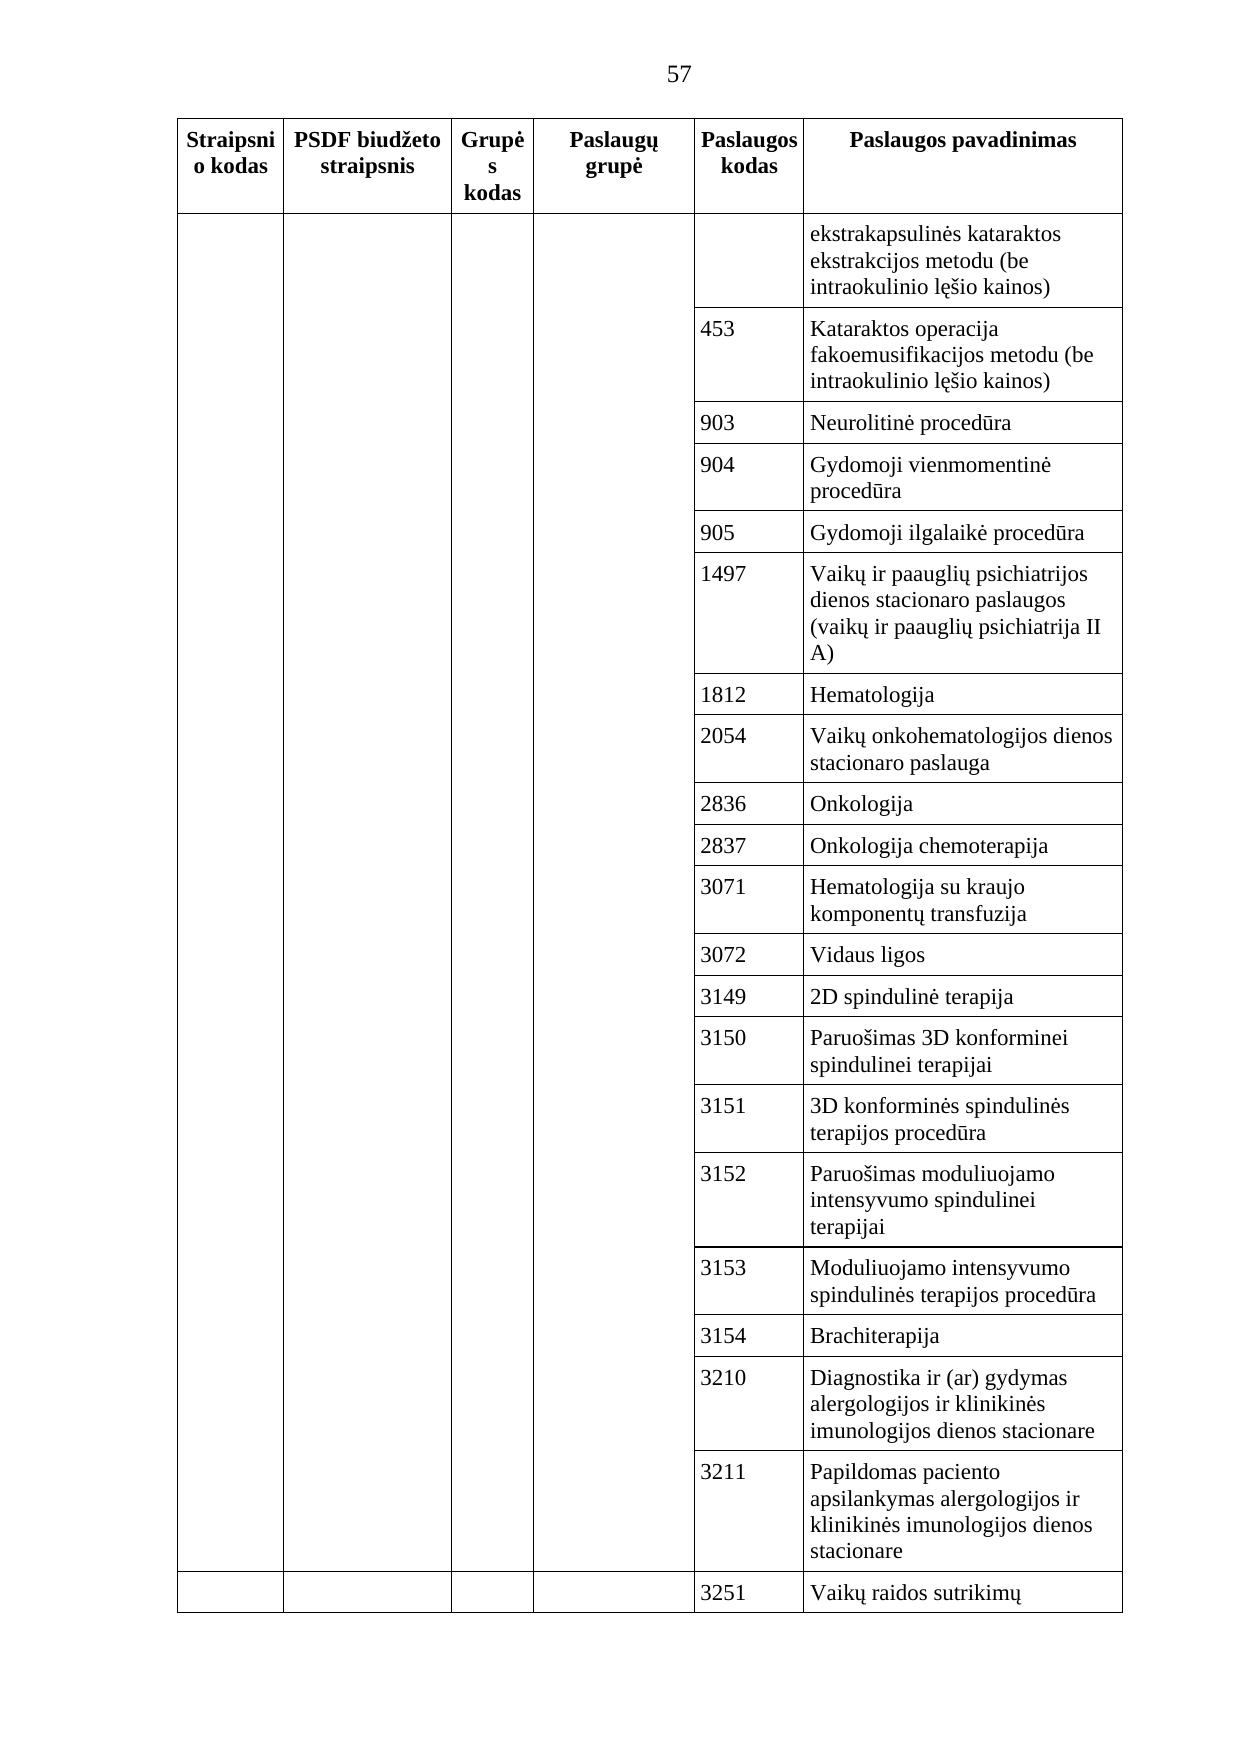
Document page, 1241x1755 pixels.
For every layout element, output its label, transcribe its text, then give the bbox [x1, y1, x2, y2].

table_cell [534, 552, 694, 673]
table_cell 3071 [695, 866, 803, 933]
table_cell [284, 824, 451, 865]
table_cell [534, 714, 694, 782]
table_cell [534, 307, 694, 401]
table_cell 3152 [695, 1153, 803, 1246]
table_cell [178, 443, 283, 510]
table_cell [534, 782, 694, 824]
table_cell 904 [695, 444, 803, 510]
table_cell [534, 443, 694, 510]
table_cell [284, 443, 451, 510]
table_cell [534, 1016, 694, 1084]
table_cell [284, 714, 451, 782]
table_cell 3149 [695, 976, 803, 1016]
table_cell 903 [695, 402, 803, 442]
table_cell Hematologija [804, 674, 1122, 714]
table_cell 3210 [695, 1357, 803, 1450]
table_cell [534, 1314, 694, 1571]
table_cell 3251 [695, 1572, 803, 1612]
table_cell [178, 1152, 283, 1246]
table_cell [452, 714, 533, 782]
table_cell [178, 1314, 283, 1571]
table_cell Papildomas paciento apsilankymas alergologijos ir klinikinės imunologijos dienos stacionare [804, 1451, 1122, 1571]
table_cell Vidaus ligos [804, 934, 1122, 975]
table_cell [452, 510, 533, 552]
table_cell Neurolitinė procedūra [804, 402, 1122, 442]
table_cell [534, 214, 694, 307]
table_cell [534, 1572, 694, 1612]
table_cell [284, 782, 451, 824]
table_cell [284, 510, 451, 552]
table_cell Paruošimas moduliuojamo intensyvumo spindulinei terapijai [804, 1153, 1122, 1246]
table_cell [284, 1152, 451, 1246]
table_cell [452, 401, 533, 442]
table_header Paslaugos kodas [695, 119, 803, 212]
table_cell [695, 214, 803, 307]
table_cell Hematologija su kraujo komponentų transfuzija [804, 866, 1122, 933]
table_cell [178, 1572, 283, 1612]
table_cell [178, 510, 283, 552]
table_cell 1497 [695, 553, 803, 673]
table_cell [178, 1016, 283, 1084]
table_cell [178, 865, 283, 933]
table_cell [452, 1246, 533, 1314]
table_cell [178, 1246, 283, 1314]
table_cell 3153 [695, 1248, 803, 1314]
table_cell [452, 552, 533, 673]
table_cell [284, 307, 451, 401]
table_cell [534, 865, 694, 933]
table_cell [452, 443, 533, 510]
table_cell ekstrakapsulinės kataraktos ekstrakcijos metodu (be intraokulinio lęšio kainos) [804, 214, 1122, 307]
table_cell [178, 714, 283, 782]
table_cell Gydomoji vienmomentinė procedūra [804, 444, 1122, 510]
table_cell 1812 [695, 674, 803, 714]
table_cell [178, 673, 283, 714]
table_cell [452, 933, 533, 975]
table_cell Brachiterapija [804, 1315, 1122, 1356]
table_cell 3072 [695, 934, 803, 975]
table_cell [178, 552, 283, 673]
table_cell 3D konforminės spindulinės terapijos procedūra [804, 1085, 1122, 1152]
table_cell Vaikų raidos sutrikimų [804, 1572, 1122, 1612]
table_cell [178, 782, 283, 824]
table_cell [284, 673, 451, 714]
table_cell [452, 307, 533, 401]
table_cell [178, 933, 283, 975]
table_cell 2054 [695, 715, 803, 782]
table_cell [534, 975, 694, 1016]
table_cell Kataraktos operacija fakoemusifikacijos metodu (be intraokulinio lęšio kainos) [804, 308, 1122, 401]
table_cell Moduliuojamo intensyvumo spindulinės terapijos procedūra [804, 1248, 1122, 1314]
table_cell [452, 1084, 533, 1152]
table_cell 453 [695, 308, 803, 401]
table_cell [534, 510, 694, 552]
table_cell [284, 1246, 451, 1314]
table_cell 3151 [695, 1085, 803, 1152]
table_cell [178, 307, 283, 401]
table_cell [452, 214, 533, 307]
table_cell [534, 401, 694, 442]
table_cell [178, 824, 283, 865]
table_cell [534, 1152, 694, 1246]
table_cell [452, 1314, 533, 1571]
table_cell [534, 933, 694, 975]
table_cell [452, 1016, 533, 1084]
table_header Paslaugų grupė [534, 119, 694, 212]
table_cell [284, 401, 451, 442]
table_cell [284, 975, 451, 1016]
table_cell 905 [695, 511, 803, 552]
table_cell [178, 975, 283, 1016]
table_cell [284, 1572, 451, 1612]
table_cell [284, 933, 451, 975]
table_cell [178, 214, 283, 307]
table_cell [178, 1084, 283, 1152]
table_cell Gydomoji ilgalaikė procedūra [804, 511, 1122, 552]
table_cell 2837 [695, 825, 803, 865]
table_cell 2836 [695, 783, 803, 824]
table_cell [284, 1084, 451, 1152]
table_cell [178, 401, 283, 442]
table_cell Paruošimas 3D konforminei spindulinei terapijai [804, 1017, 1122, 1084]
table_cell 3154 [695, 1315, 803, 1356]
table_cell Vaikų onkohematologijos dienos stacionaro paslauga [804, 715, 1122, 782]
table_cell [284, 1016, 451, 1084]
table_cell Vaikų ir paauglių psichiatrijos dienos stacionaro paslaugos (vaikų ir paauglių psichiatrija II A) [804, 553, 1122, 673]
table_cell [534, 1084, 694, 1152]
table_cell [452, 824, 533, 865]
table_header Straipsnio kodas [178, 119, 283, 212]
table_cell 3150 [695, 1017, 803, 1084]
table_header PSDF biudžeto straipsnis [284, 119, 451, 212]
table_cell Onkologija chemoterapija [804, 825, 1122, 865]
table_cell [534, 1246, 694, 1314]
table_cell [452, 1152, 533, 1246]
table_cell [452, 673, 533, 714]
table_cell [284, 552, 451, 673]
table_cell [284, 865, 451, 933]
table_cell [452, 865, 533, 933]
table_cell Onkologija [804, 783, 1122, 824]
table_cell [534, 673, 694, 714]
table_cell [284, 1314, 451, 1571]
table_cell [534, 824, 694, 865]
table_cell [452, 975, 533, 1016]
table_header Grupės kodas [452, 119, 533, 212]
table_cell [284, 214, 451, 307]
table_cell Diagnostika ir (ar) gydymas alergologijos ir klinikinės imunologijos dienos stacionare [804, 1357, 1122, 1450]
table_cell 2D spindulinė terapija [804, 976, 1122, 1016]
table_header Paslaugos pavadinimas [804, 119, 1122, 212]
table_cell 3211 [695, 1451, 803, 1571]
table_cell [452, 1572, 533, 1612]
table_cell [452, 782, 533, 824]
